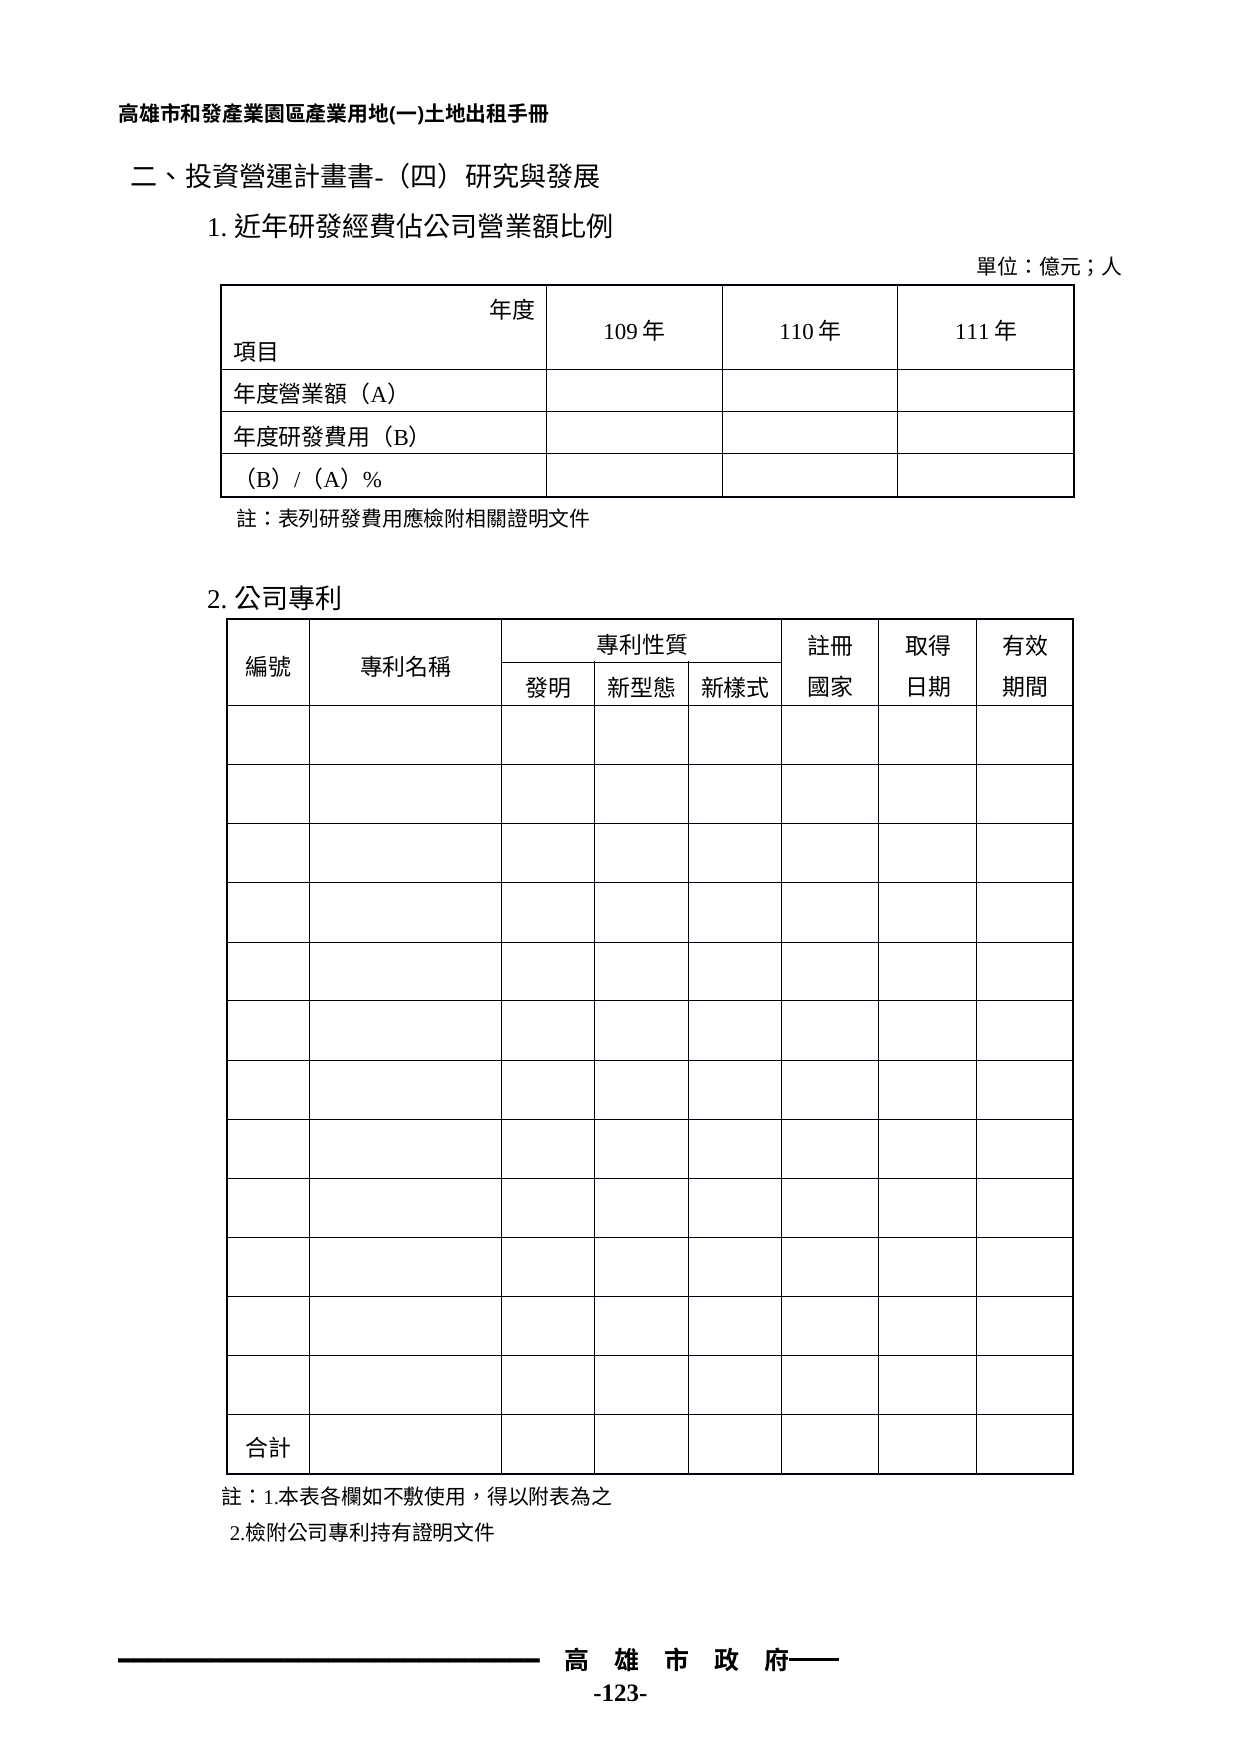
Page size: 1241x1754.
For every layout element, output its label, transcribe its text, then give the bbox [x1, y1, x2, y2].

table_header 年度 項目 [222, 286, 546, 369]
table_cell [310, 1297, 501, 1355]
table_cell [310, 824, 501, 882]
table_cell [977, 1061, 1072, 1118]
table_cell [723, 370, 897, 411]
table_cell [782, 1179, 878, 1237]
table_cell [502, 1179, 594, 1237]
table_cell [977, 883, 1072, 941]
table_cell [689, 1001, 781, 1059]
table_cell [879, 1297, 976, 1355]
table_header 註冊 國家 [782, 620, 878, 705]
table_cell [595, 824, 688, 882]
table_header 有效 期間 [977, 620, 1072, 705]
table_header 110年 [723, 286, 897, 369]
table_cell [595, 1356, 688, 1414]
table_cell [502, 1356, 594, 1414]
table_cell 年度研發費用（B） [222, 412, 546, 453]
table_cell 年度營業額（A） [222, 370, 546, 411]
table_cell [782, 883, 878, 941]
table_cell [502, 765, 594, 823]
table_cell [689, 1120, 781, 1178]
table_header 專利名稱 [310, 620, 501, 705]
table_cell [228, 883, 309, 941]
table_cell [977, 1238, 1072, 1296]
text 1. 近年研發經費佔公司營業額比例 [207, 199, 1122, 245]
table_cell 新樣式 [689, 663, 781, 705]
table_cell [595, 943, 688, 1000]
table_cell [689, 706, 781, 764]
table_cell [898, 370, 1073, 411]
table_cell [310, 1356, 501, 1414]
table_cell [898, 454, 1073, 496]
table_cell [689, 1179, 781, 1237]
table_cell [689, 1297, 781, 1355]
table_cell [782, 1001, 878, 1059]
table_cell [310, 1120, 501, 1178]
text 二、投資營運計畫書-（四）研究與發展 [131, 153, 1122, 194]
table_cell [782, 765, 878, 823]
table_cell [228, 943, 309, 1000]
table_cell [502, 1238, 594, 1296]
table_cell [595, 1179, 688, 1237]
table_cell [310, 943, 501, 1000]
table_cell [310, 1415, 501, 1473]
table_cell [502, 824, 594, 882]
table_cell [977, 1001, 1072, 1059]
table_cell [547, 370, 722, 411]
table_cell [689, 883, 781, 941]
table_cell [502, 943, 594, 1000]
table_cell [595, 1001, 688, 1059]
table_cell [879, 1001, 976, 1059]
table_cell [595, 1297, 688, 1355]
table_cell [228, 1001, 309, 1059]
table_cell [879, 1356, 976, 1414]
table_cell [879, 1061, 976, 1118]
text 註：1.本表各欄如不敷使用，得以附表為之 [221, 1477, 1122, 1511]
table_cell [595, 1061, 688, 1118]
table_cell [782, 1415, 878, 1473]
table_cell [689, 943, 781, 1000]
table_cell [595, 1238, 688, 1296]
table_header 專利性質 [502, 620, 781, 661]
table_cell [595, 1120, 688, 1178]
table_cell [689, 1415, 781, 1473]
table_cell [502, 1415, 594, 1473]
table_cell [228, 1061, 309, 1118]
table_header 取得 日期 [879, 620, 976, 705]
table_cell [310, 706, 501, 764]
table_cell 合計 [228, 1415, 309, 1473]
table_cell [977, 1356, 1072, 1414]
table_cell [310, 1001, 501, 1059]
table_cell [228, 1297, 309, 1355]
table_cell [310, 1179, 501, 1237]
text 2. 公司專利 [207, 572, 1122, 618]
table_header 編號 [228, 620, 309, 705]
table_cell [228, 1120, 309, 1178]
table_cell [595, 1415, 688, 1473]
table_cell [310, 765, 501, 823]
table_cell [977, 1297, 1072, 1355]
table_cell [310, 883, 501, 941]
table_cell [228, 1179, 309, 1237]
table_cell [782, 1356, 878, 1414]
table_cell [879, 1415, 976, 1473]
table_cell [547, 412, 722, 453]
table_cell [782, 706, 878, 764]
table_cell [782, 1120, 878, 1178]
table_cell [879, 824, 976, 882]
table_cell [977, 824, 1072, 882]
table_cell [782, 1061, 878, 1118]
table_cell [502, 1297, 594, 1355]
table_cell 新型態 [595, 663, 688, 705]
table_cell [782, 1238, 878, 1296]
table_cell [595, 765, 688, 823]
table_cell [689, 1238, 781, 1296]
table_cell [879, 883, 976, 941]
table_cell [228, 1238, 309, 1296]
table_cell [879, 765, 976, 823]
table_cell [723, 412, 897, 453]
table_cell [782, 824, 878, 882]
text 單位：億元；人 [193, 248, 1122, 281]
table_cell [502, 1001, 594, 1059]
table_cell [595, 883, 688, 941]
table_cell [782, 943, 878, 1000]
table_cell [689, 824, 781, 882]
table_cell [502, 883, 594, 941]
table_cell 發明 [502, 663, 594, 705]
table_header 111年 [898, 286, 1073, 369]
table_cell [898, 412, 1073, 453]
table_cell [977, 1179, 1072, 1237]
table_cell [502, 1061, 594, 1118]
table_cell [310, 1061, 501, 1118]
table_header 109年 [547, 286, 722, 369]
table_cell [977, 706, 1072, 764]
table_cell [689, 1061, 781, 1118]
table_cell [879, 1238, 976, 1296]
table_cell [977, 765, 1072, 823]
table_cell [228, 765, 309, 823]
table_cell [595, 706, 688, 764]
table_cell [782, 1297, 878, 1355]
table_cell [689, 765, 781, 823]
table_cell [228, 706, 309, 764]
table_cell [502, 706, 594, 764]
table_cell [689, 1356, 781, 1414]
table_cell [977, 1415, 1072, 1473]
table_cell [977, 1120, 1072, 1178]
text 註：表列研發費用應檢附相關證明文件 [236, 500, 1122, 533]
text 2.檢附公司專利持有證明文件 [193, 1513, 1122, 1547]
table_cell （B）/（A）% [222, 454, 546, 496]
table_cell [879, 943, 976, 1000]
table_cell [879, 1179, 976, 1237]
table_cell [879, 1120, 976, 1178]
table_cell [547, 454, 722, 496]
table_cell [228, 824, 309, 882]
table_cell [723, 454, 897, 496]
table_cell [228, 1356, 309, 1414]
table_cell [502, 1120, 594, 1178]
table_cell [310, 1238, 501, 1296]
table_cell [977, 943, 1072, 1000]
table_cell [879, 706, 976, 764]
